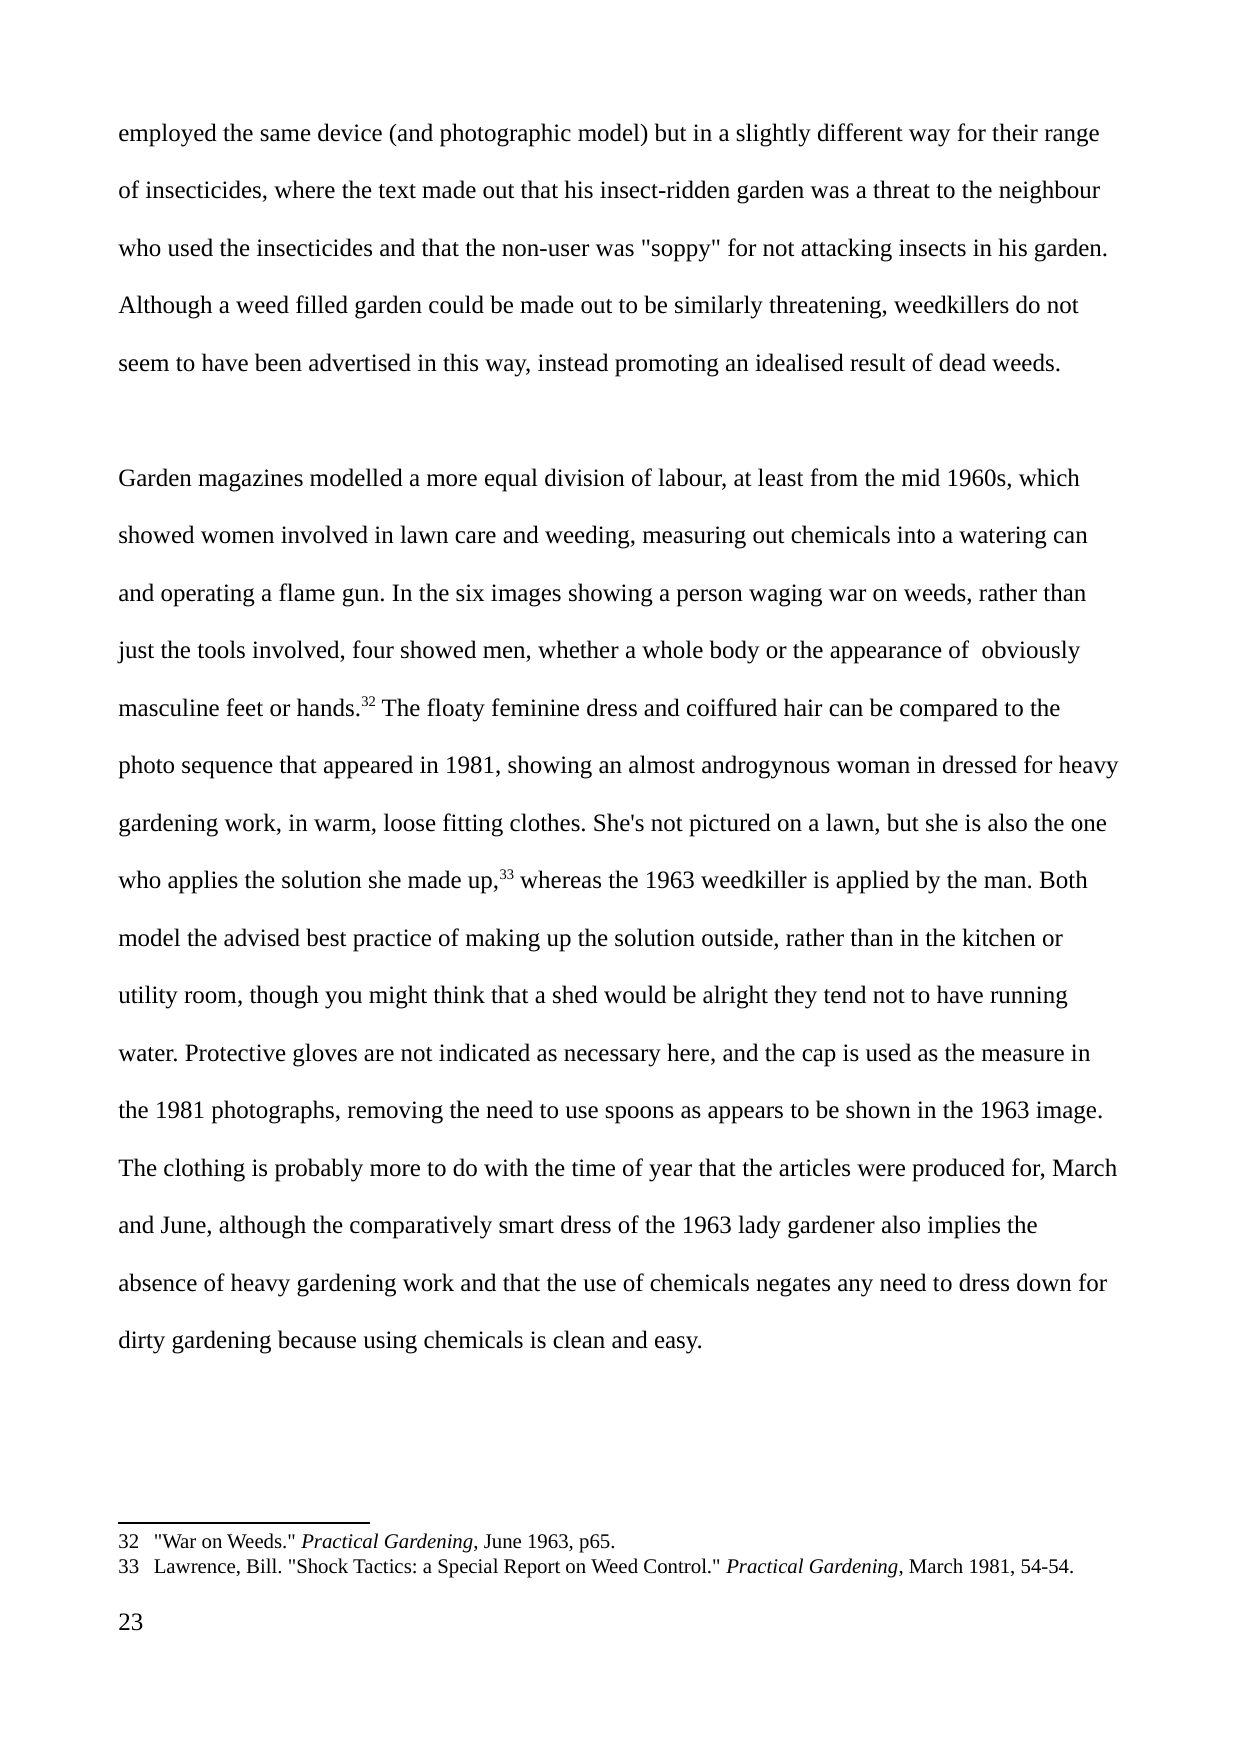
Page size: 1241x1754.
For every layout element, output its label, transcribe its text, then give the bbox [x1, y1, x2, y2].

text Garden magazines modelled a more equal division of labour, at least from the mid 1960s, which showed women involved in lawn care and weeding, measuring out chemicals into a watering can and operating a flame gun. In the six images showing a person waging war on weeds, rather than just the tools involved, four showed men, whether a whole body or the appearance of obviously masculine feet or hands. The floaty feminine dress and coiffured hair can be compared to the photo sequence that appeared in 1981, showing an almost androgynous woman in dressed for heavy gardening work, in warm, loose fitting clothes. She's not pictured on a lawn, but she is also the one who applies the solution she made up, whereas the 1963 weedkiller is applied by the man. Both model the advised best practice of making up the solution outside, rather than in the kitchen or utility room, though you might think that a shed would be alright they tend not to have running water. Protective gloves are not indicated as necessary here, and the cap is used as the measure in the 1981 photographs, removing the need to use spoons as appears to be shown in the 1963 image. The clothing is probably more to do with the time of year that the articles were produced for, March and June, although the comparatively smart dress of the 1963 lady gardener also implies the absence of heavy gardening work and that the use of chemicals negates any need to dress down for dirty gardening because using chemicals is clean and easy. [118, 463, 1122, 1354]
text Lawrence, Bill. "Shock Tactics: a Special Report on Weed Control." Practical Gardening, March 1981, 54-54. [118, 1553, 1122, 1578]
text "War on Weeds." Practical Gardening, June 1963, p65. [118, 1529, 1122, 1553]
text employed the same device (and photographic model) but in a slightly different way for their range of insecticides, where the text made out that his insect-ridden garden was a threat to the neighbour who used the insecticides and that the non-user was "soppy" for not attacking insects in his garden. Although a weed filled garden could be made out to be similarly threatening, weedkillers do not seem to have been advertised in this way, instead promoting an idealised result of dead weeds. [118, 118, 1122, 377]
